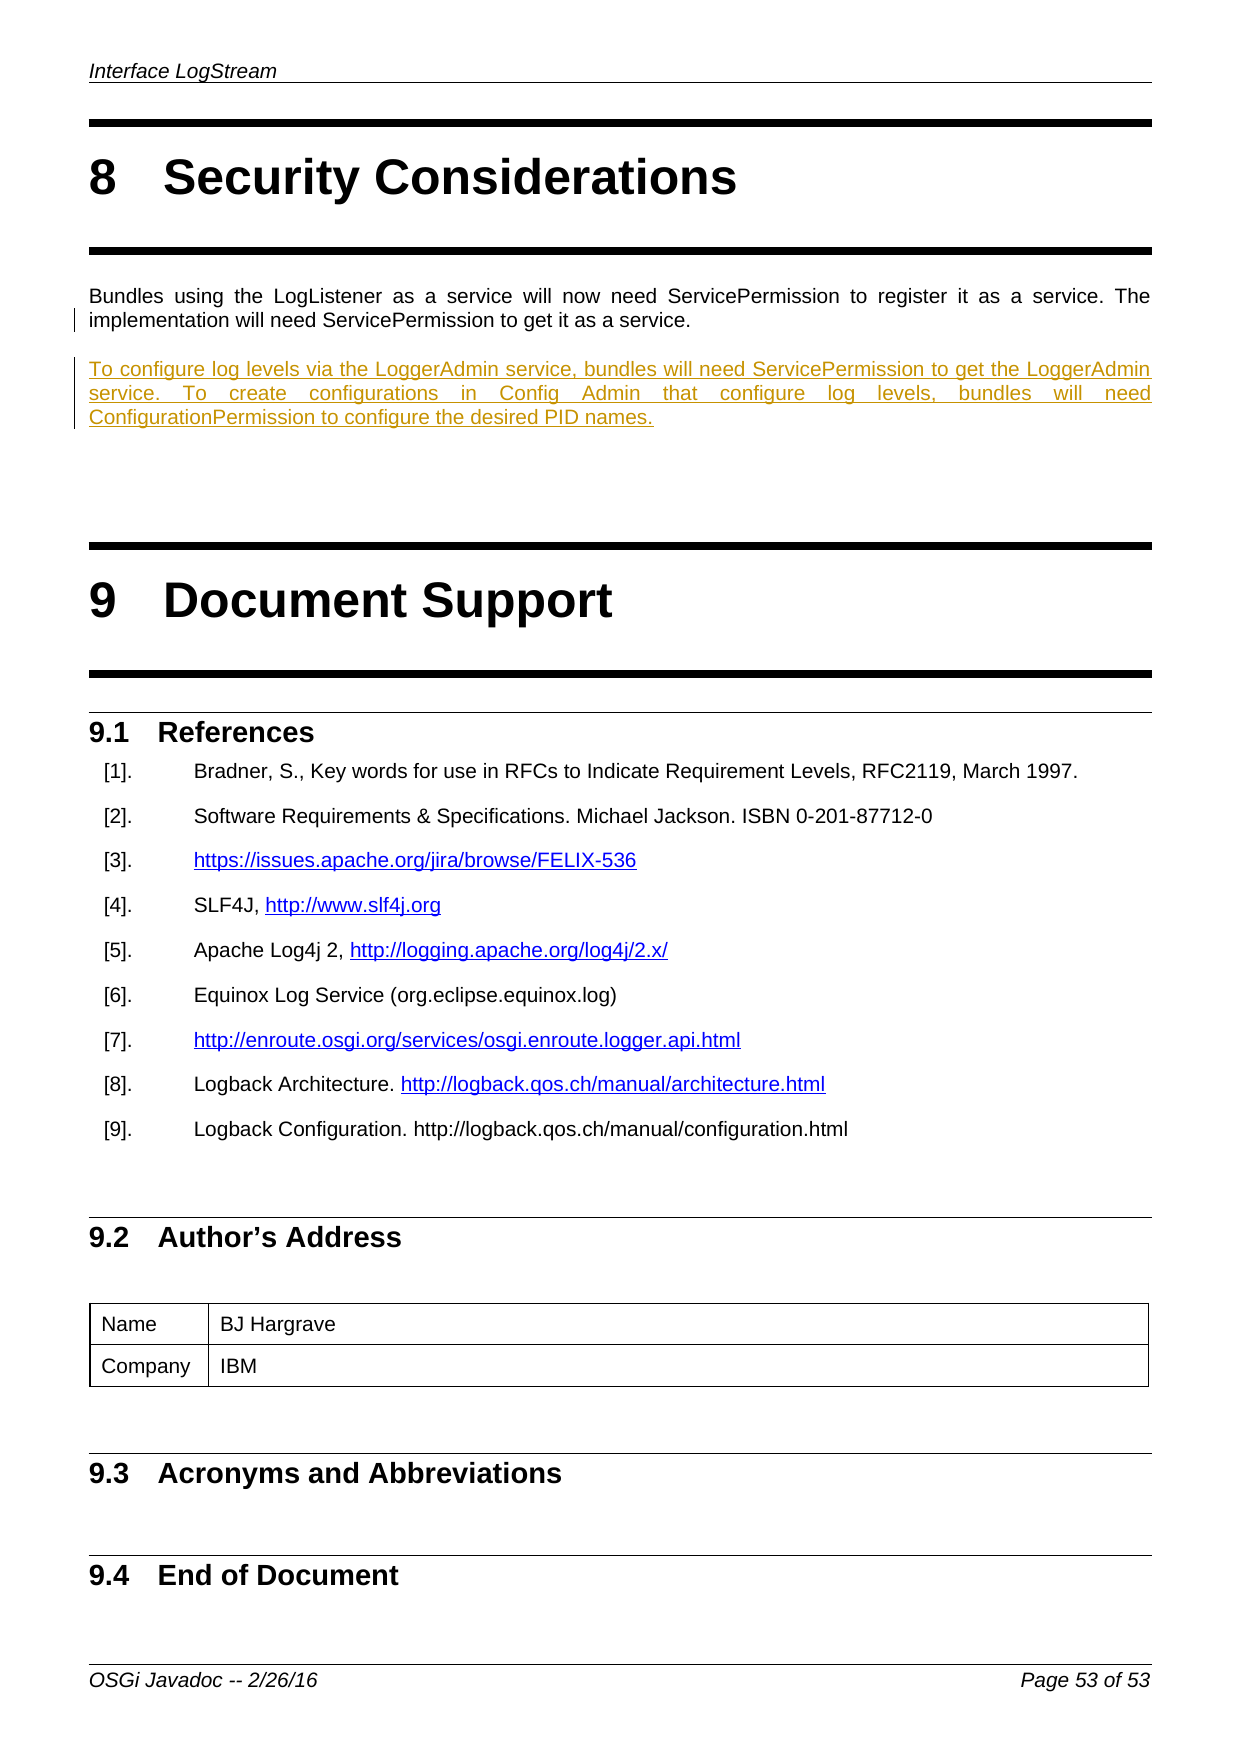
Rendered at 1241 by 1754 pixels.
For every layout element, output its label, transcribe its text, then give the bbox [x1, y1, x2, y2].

table_header Name [91, 1304, 208, 1344]
subtitle Acronyms and Abbreviations [88, 1454, 1152, 1489]
text Bundles using the LogListener as a service will now need ServicePermission to register it as a service. The implementation will need ServicePermission to get it as a service. [88, 284, 1152, 332]
list Logback Architecture. http://logback.qos.ch/manual/architecture.html [103, 1072, 1152, 1096]
subtitle Author’s Address [88, 1218, 1152, 1254]
list Logback Configuration. http://logback.qos.ch/manual/configuration.html [103, 1117, 1152, 1141]
table_cell Company [91, 1345, 208, 1386]
subtitle End of Document [88, 1556, 1152, 1592]
list http://enroute.osgi.org/services/osgi.enroute.logger.api.html [103, 1027, 1152, 1051]
subtitle References [88, 713, 1152, 748]
text ConfigurationPermission to configure the desired PID names. [88, 403, 1152, 429]
list Software Requirements & Specifications. Michael Jackson. ISBN 0-201-87712-0 [103, 803, 1152, 827]
subtitle Document Support [88, 543, 1152, 678]
table_header BJ Hargrave [209, 1304, 1148, 1344]
list https://issues.apache.org/jira/browse/FELIX-536 [103, 848, 1152, 872]
list Apache Log4j 2, http://logging.apache.org/log4j/2.x/ [103, 938, 1152, 962]
list SLF4J, http://www.slf4j.org [103, 893, 1152, 917]
text To configure log levels via the LoggerAdmin service, bundles will need ServicePermission to get the LoggerAdmin [88, 357, 1152, 378]
table_cell IBM [209, 1345, 1148, 1386]
text service. To create configurations in Config Admin that configure log levels, bundles will need [88, 379, 1152, 402]
list Equinox Log Service (org.eclipse.equinox.log) [103, 983, 1152, 1007]
list Bradner, S., Key words for use in RFCs to Indicate Requirement Levels, RFC2119, March 1997. [103, 759, 1152, 783]
subtitle Security Considerations [88, 120, 1152, 255]
